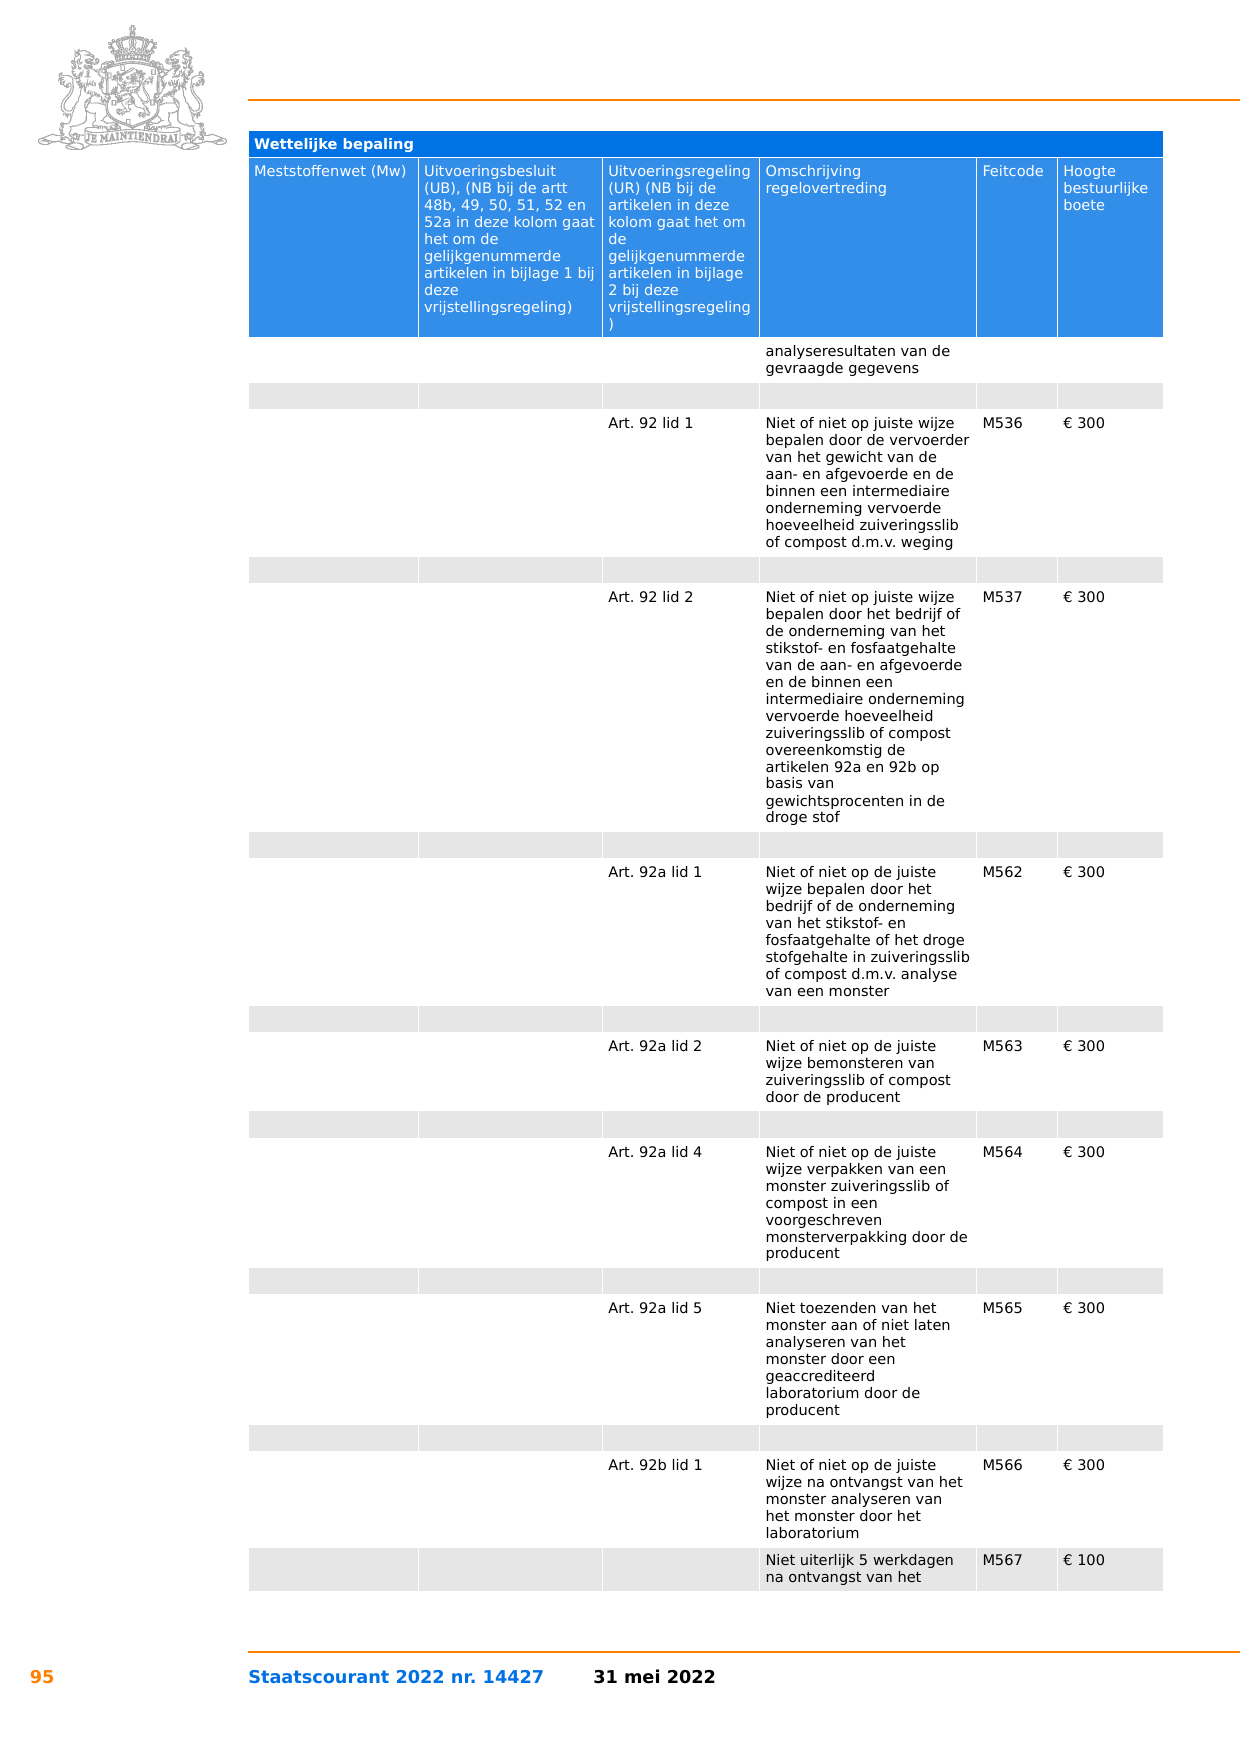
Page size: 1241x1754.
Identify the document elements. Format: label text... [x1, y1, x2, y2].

table_cell [977, 1111, 1057, 1138]
table_cell [419, 584, 602, 831]
table_cell [249, 1452, 418, 1546]
table_cell [419, 383, 602, 409]
table_cell € 300 [1058, 1296, 1163, 1424]
table_cell [977, 339, 1057, 382]
table_cell [760, 1268, 976, 1294]
table_cell Uitvoeringsbesluit (UB), (NB bij de artt 48b, 49, 50, 51, 52 en 52a in deze kolom gaat het om de gelijkgenummerde artikelen in bijlage 1 bij deze vrijstellingsregeling) [419, 158, 602, 337]
table_cell [1058, 1006, 1163, 1032]
table_cell Art. 92b lid 1 [603, 1452, 759, 1546]
table_cell M563 [977, 1033, 1057, 1110]
table_cell M566 [977, 1452, 1057, 1546]
table_cell M567 [977, 1548, 1057, 1591]
table_cell Meststoffenwet (Mw) [249, 158, 418, 337]
table_cell [419, 1296, 602, 1424]
table_cell [603, 383, 759, 409]
table_cell M536 [977, 410, 1057, 556]
table_cell [419, 339, 602, 382]
table_cell [977, 1425, 1057, 1451]
table_cell [249, 1296, 418, 1424]
table_cell [760, 1006, 976, 1032]
table_cell [249, 410, 418, 556]
table_cell [249, 1268, 418, 1294]
table_cell Hoogte bestuurlijke boete [1058, 158, 1163, 337]
table_cell [419, 1139, 602, 1267]
table_cell [1058, 1268, 1163, 1294]
table_cell € 300 [1058, 1452, 1163, 1546]
table_cell [1058, 1111, 1163, 1138]
table_cell € 300 [1058, 584, 1163, 831]
table_cell [977, 832, 1057, 858]
table_cell Niet uiterlijk 5 werkdagen na ontvangst van het [760, 1548, 976, 1591]
table_cell [249, 860, 418, 1005]
table_cell [603, 557, 759, 583]
table_cell [249, 339, 418, 382]
table_cell [603, 1425, 759, 1451]
table_cell [760, 383, 976, 409]
table_cell [977, 557, 1057, 583]
table_cell € 300 [1058, 860, 1163, 1005]
table_cell Art. 92a lid 5 [603, 1296, 759, 1424]
table_cell [249, 832, 418, 858]
table_cell Niet of niet op de juiste wijze na ontvangst van het monster analyseren van het monster door het laboratorium [760, 1452, 976, 1546]
table_cell [603, 1548, 759, 1591]
table_cell M537 [977, 584, 1057, 831]
table_cell [1058, 383, 1163, 409]
table_cell [977, 1268, 1057, 1294]
table_cell € 300 [1058, 1139, 1163, 1267]
table_cell [419, 1033, 602, 1110]
picture [38, 25, 227, 150]
table_cell [1058, 557, 1163, 583]
table_cell Niet of niet op de juiste wijze bepalen door het bedrijf of de onderneming van het stikstof- en fosfaatgehalte of het droge stofgehalte in zuiveringsslib of compost d.m.v. analyse van een monster [760, 860, 976, 1005]
table_cell € 300 [1058, 410, 1163, 556]
table_cell [977, 383, 1057, 409]
table_cell [419, 860, 602, 1005]
table_cell [249, 1006, 418, 1032]
table_header Wettelijke bepaling [249, 131, 1163, 157]
table_cell Uitvoeringsregeling (UR) (NB bij de artikelen in deze kolom gaat het om de gelijkgenummerde artikelen in bijlage 2 bij deze vrijstellingsregeling) [603, 158, 759, 337]
table_cell [249, 1111, 418, 1138]
table_cell [1058, 832, 1163, 858]
table_cell [1058, 1425, 1163, 1451]
table_cell Art. 92a lid 4 [603, 1139, 759, 1267]
table_cell [419, 410, 602, 556]
table_cell M562 [977, 860, 1057, 1005]
table_cell [1058, 339, 1163, 382]
table_cell [419, 1548, 602, 1591]
table_cell [249, 1033, 418, 1110]
table_cell [760, 557, 976, 583]
table_cell [419, 1452, 602, 1546]
table_cell [760, 1425, 976, 1451]
table_cell [419, 557, 602, 583]
table_cell Niet of niet op juiste wijze bepalen door de vervoerder van het gewicht van de aan- en afgevoerde en de binnen een intermediaire onderneming vervoerde hoeveelheid zuiveringsslib of compost d.m.v. weging [760, 410, 976, 556]
table_cell [419, 1268, 602, 1294]
table_cell [249, 584, 418, 831]
table_cell [249, 557, 418, 583]
table_cell Niet of niet op de juiste wijze verpakken van een monster zuiveringsslib of compost in een voorgeschreven monsterverpakking door de producent [760, 1139, 976, 1267]
table_cell [760, 1111, 976, 1138]
table_cell [419, 832, 602, 858]
table_cell M565 [977, 1296, 1057, 1424]
table_cell [419, 1425, 602, 1451]
table_cell [603, 832, 759, 858]
table_cell [419, 1006, 602, 1032]
table_cell Art. 92 lid 2 [603, 584, 759, 831]
table_cell [249, 1548, 418, 1591]
table_cell [603, 339, 759, 382]
table_cell Omschrijving regelovertreding [760, 158, 976, 337]
table_cell Niet of niet op juiste wijze bepalen door het bedrijf of de onderneming van het stikstof- en fosfaatgehalte van de aan- en afgevoerde en de binnen een intermediaire onderneming vervoerde hoeveelheid zuiveringsslib of compost overeenkomstig de artikelen 92a en 92b op basis van gewichtsprocenten in de droge stof [760, 584, 976, 831]
table_cell M564 [977, 1139, 1057, 1267]
table_cell Niet of niet op de juiste wijze bemonsteren van zuiveringsslib of compost door de producent [760, 1033, 976, 1110]
table_cell € 300 [1058, 1033, 1163, 1110]
table_cell [419, 1111, 602, 1138]
table_cell € 100 [1058, 1548, 1163, 1591]
table_cell [603, 1006, 759, 1032]
table_cell [249, 1139, 418, 1267]
table_cell [977, 1006, 1057, 1032]
table_cell Feitcode [977, 158, 1057, 337]
table_cell Art. 92a lid 2 [603, 1033, 759, 1110]
table_cell analyseresultaten van de gevraagde gegevens [760, 339, 976, 382]
table_cell [760, 832, 976, 858]
table_cell [603, 1268, 759, 1294]
table_cell Art. 92a lid 1 [603, 860, 759, 1005]
table_cell Art. 92 lid 1 [603, 410, 759, 556]
table_cell [249, 383, 418, 409]
table_cell [603, 1111, 759, 1138]
table_cell [249, 1425, 418, 1451]
table_cell Niet toezenden van het monster aan of niet laten analyseren van het monster door een geaccrediteerd laboratorium door de producent [760, 1296, 976, 1424]
